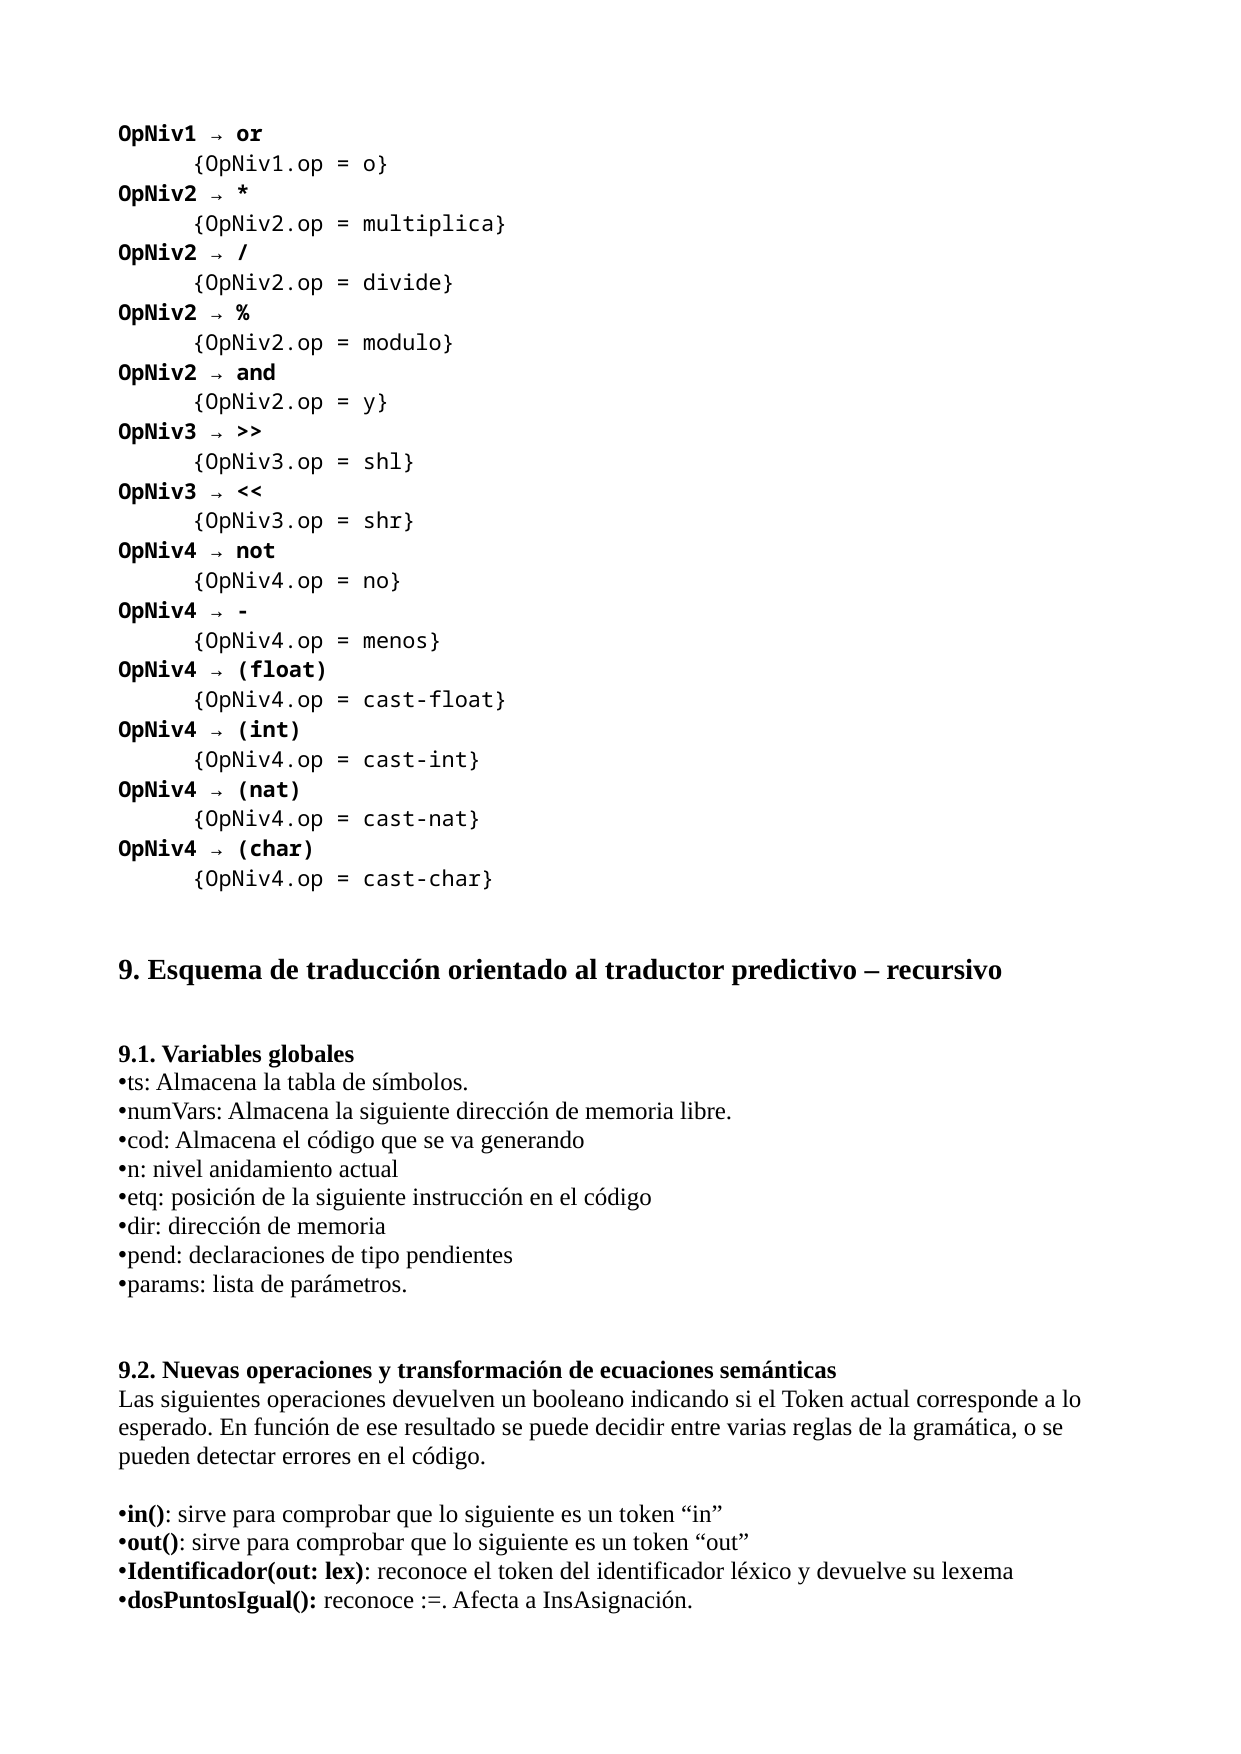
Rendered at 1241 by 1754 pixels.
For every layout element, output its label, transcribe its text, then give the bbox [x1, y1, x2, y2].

list Identificador(out: lex): reconoce el token del identificador léxico y devuelve su lexema [118, 1556, 1122, 1585]
list ts: Almacena la tabla de símbolos. [118, 1067, 1122, 1096]
text OpNiv3 → >> [118, 416, 1122, 446]
list cod: Almacena el código que se va generando [118, 1125, 1122, 1154]
list n: nivel anidamiento actual [118, 1154, 1122, 1182]
list dosPuntosIgual(): reconoce :=. Afecta a InsAsignación. [118, 1585, 1122, 1614]
list params: lista de parámetros. [118, 1269, 1122, 1297]
text {OpNiv3.op = shl} [118, 446, 1122, 476]
text {OpNiv1.op = o} [118, 148, 1122, 178]
list dir: dirección de memoria [118, 1211, 1122, 1240]
text {OpNiv4.op = no} [118, 565, 1122, 595]
text {OpNiv4.op = menos} [118, 624, 1122, 654]
text OpNiv2 → % [118, 297, 1122, 327]
text {OpNiv4.op = cast-float} [118, 684, 1122, 714]
text OpNiv4 → (char) [118, 833, 1122, 863]
text 9.1. Variables globales [118, 1039, 1122, 1067]
text OpNiv4 → not [118, 535, 1122, 565]
list pend: declaraciones de tipo pendientes [118, 1240, 1122, 1269]
text OpNiv4 → (float) [118, 654, 1122, 684]
text {OpNiv2.op = y} [118, 386, 1122, 416]
list in(): sirve para comprobar que lo siguiente es un token “in” [118, 1499, 1122, 1527]
text OpNiv4 → (int) [118, 714, 1122, 744]
text OpNiv4 → (nat) [118, 773, 1122, 803]
text {OpNiv2.op = multiplica} [118, 207, 1122, 237]
list out(): sirve para comprobar que lo siguiente es un token “out” [118, 1527, 1122, 1556]
text OpNiv2 → / [118, 237, 1122, 267]
text {OpNiv2.op = divide} [118, 267, 1122, 297]
text {OpNiv4.op = cast-char} [118, 863, 1122, 893]
list etq: posición de la siguiente instrucción en el código [118, 1182, 1122, 1211]
text OpNiv1 → or [118, 118, 1122, 148]
text OpNiv3 → << [118, 476, 1122, 505]
text OpNiv2 → and [118, 356, 1122, 386]
text Las siguientes operaciones devuelven un booleano indicando si el Token actual corresponde a lo esperado. En función de ese resultado se puede decidir entre varias reglas de la gramática, o se pueden detectar errores en el código. [118, 1384, 1122, 1470]
text OpNiv2 → * [118, 178, 1122, 207]
text {OpNiv3.op = shr} [118, 505, 1122, 535]
text {OpNiv4.op = cast-int} [118, 744, 1122, 773]
text OpNiv4 → - [118, 595, 1122, 624]
text {OpNiv2.op = modulo} [118, 327, 1122, 356]
list numVars: Almacena la siguiente dirección de memoria libre. [118, 1096, 1122, 1125]
text {OpNiv4.op = cast-nat} [118, 803, 1122, 833]
text 9. Esquema de traducción orientado al traductor predictivo – recursivo [118, 952, 1122, 986]
text 9.2. Nuevas operaciones y transformación de ecuaciones semánticas [118, 1355, 1122, 1384]
